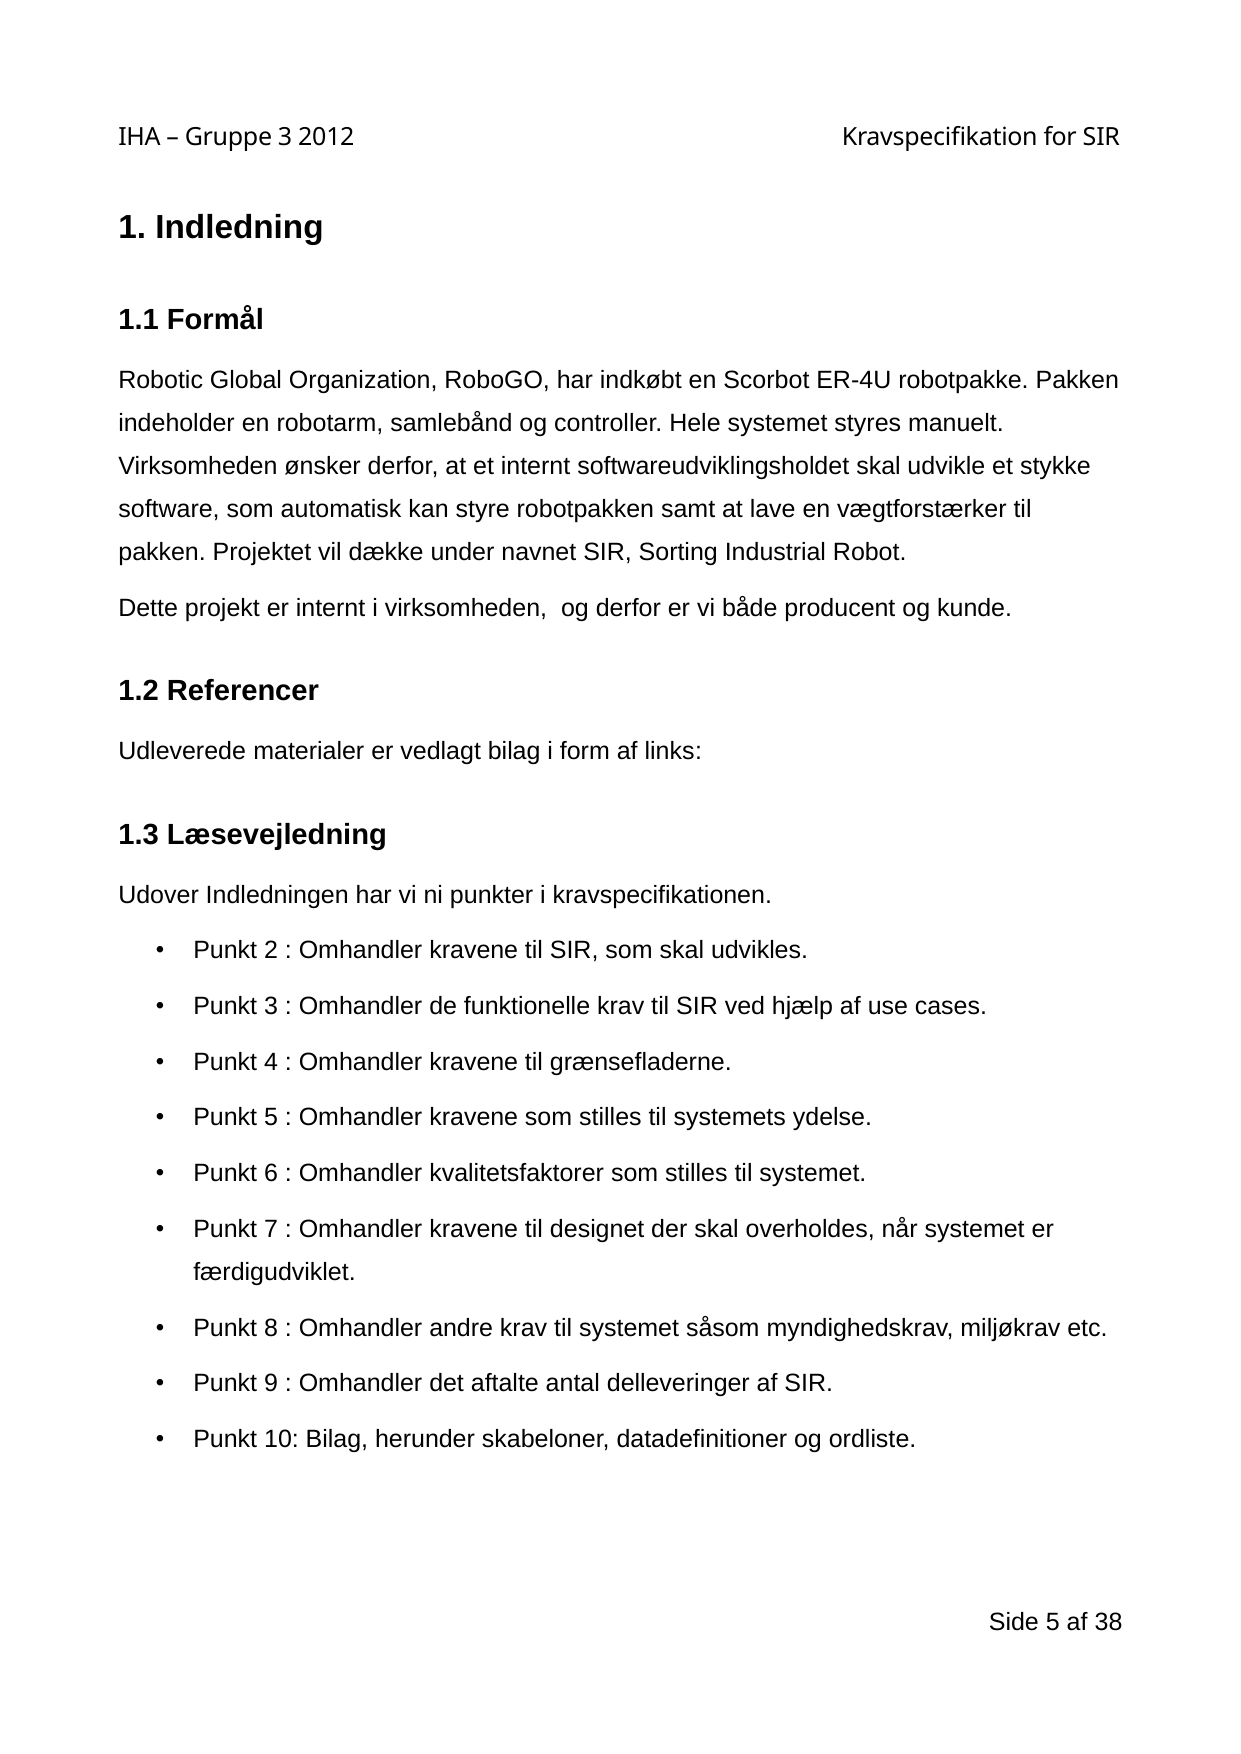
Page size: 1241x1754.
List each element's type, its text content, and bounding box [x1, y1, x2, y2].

list Punkt 8 : Omhandler andre krav til systemet såsom myndighedskrav, miljøkrav etc. [156, 1313, 1122, 1342]
list Punkt 4 : Omhandler kravene til grænsefladerne. [156, 1047, 1122, 1076]
subtitle 1.1 Formål [118, 302, 1122, 335]
list Punkt 7 : Omhandler kravene til designet der skal overholdes, når systemet er færdigudviklet. [156, 1214, 1122, 1286]
list Punkt 2 : Omhandler kravene til SIR, som skal udvikles. [156, 935, 1122, 964]
subtitle 1.3 Læsevejledning [118, 817, 1122, 850]
subtitle 1. Indledning [118, 207, 1122, 245]
text Robotic Global Organization, RoboGO, har indkøbt en Scorbot ER-4U robotpakke. Pakken indeholder en robotarm, samlebånd og controller. Hele systemet styres manuelt. Virksomheden ønsker derfor, at et internt softwareudviklingsholdet skal udvikle et stykke software, som automatisk kan styre robotpakken samt at lave en vægtforstærker til pakken. Projektet vil dække under navnet SIR, Sorting Industrial Robot. [118, 364, 1122, 566]
text Udover Indledningen har vi ni punkter i kravspecifikationen. [118, 879, 1122, 908]
text Dette projekt er internt i virksomheden, og derfor er vi både producent og kunde. [118, 593, 1122, 621]
list Punkt 6 : Omhandler kvalitetsfaktorer som stilles til systemet. [156, 1158, 1122, 1187]
list Punkt 5 : Omhandler kravene som stilles til systemets ydelse. [156, 1102, 1122, 1131]
list Punkt 9 : Omhandler det aftalte antal delleveringer af SIR. [156, 1368, 1122, 1397]
list Punkt 3 : Omhandler de funktionelle krav til SIR ved hjælp af use cases. [156, 991, 1122, 1020]
text Udleverede materialer er vedlagt bilag i form af links: [118, 736, 1122, 765]
subtitle 1.2 Referencer [118, 673, 1122, 707]
list Punkt 10: Bilag, herunder skabeloner, datadefinitioner og ordliste. [156, 1424, 1122, 1453]
